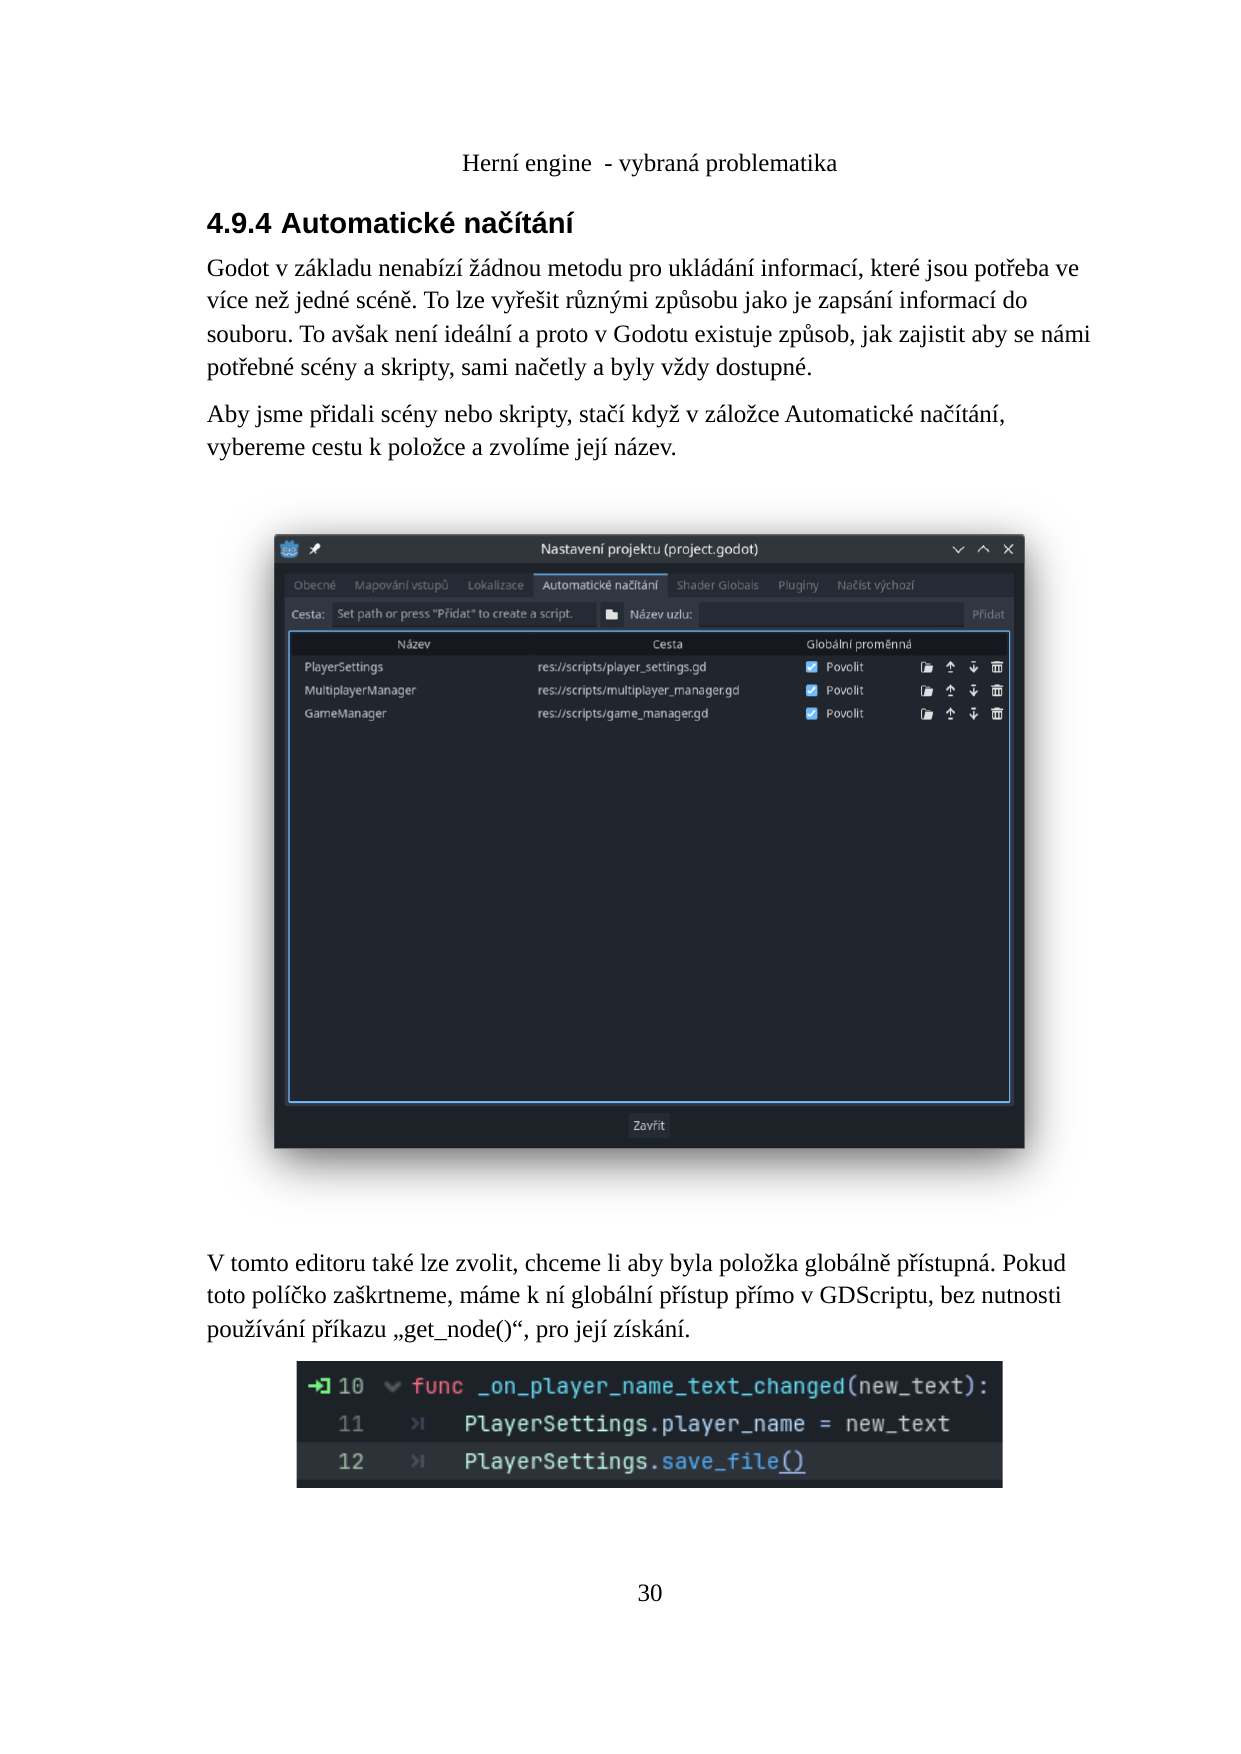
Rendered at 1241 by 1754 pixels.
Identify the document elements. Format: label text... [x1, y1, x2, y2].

text V tomto editoru také lze zvolit, chceme li aby byla položka globálně přístupná. Pokud toto políčko zaškrtneme, máme k ní globální přístup přímo v GDScriptu, bez nutnosti používání příkazu „get_node()“, pro její získání. [207, 1248, 1093, 1342]
picture [296, 1361, 1003, 1488]
text Aby jsme přidali scény nebo skripty, stačí když v záložce Automatické načítání, vybereme cestu k položce a zvolíme její název. [207, 399, 1093, 461]
subtitle Automatické načítání [207, 207, 1093, 240]
picture [206, 480, 1093, 1229]
text Godot v základu nenabízí žádnou metodu pro ukládání informací, které jsou potřeba ve více než jedné scéně. To lze vyřešit různými způsobu jako je zapsání informací do souboru. To avšak není ideální a proto v Godotu existuje způsob, jak zajistit aby se námi potřebné scény a skripty, sami načetly a byly vždy dostupné. [207, 253, 1093, 380]
